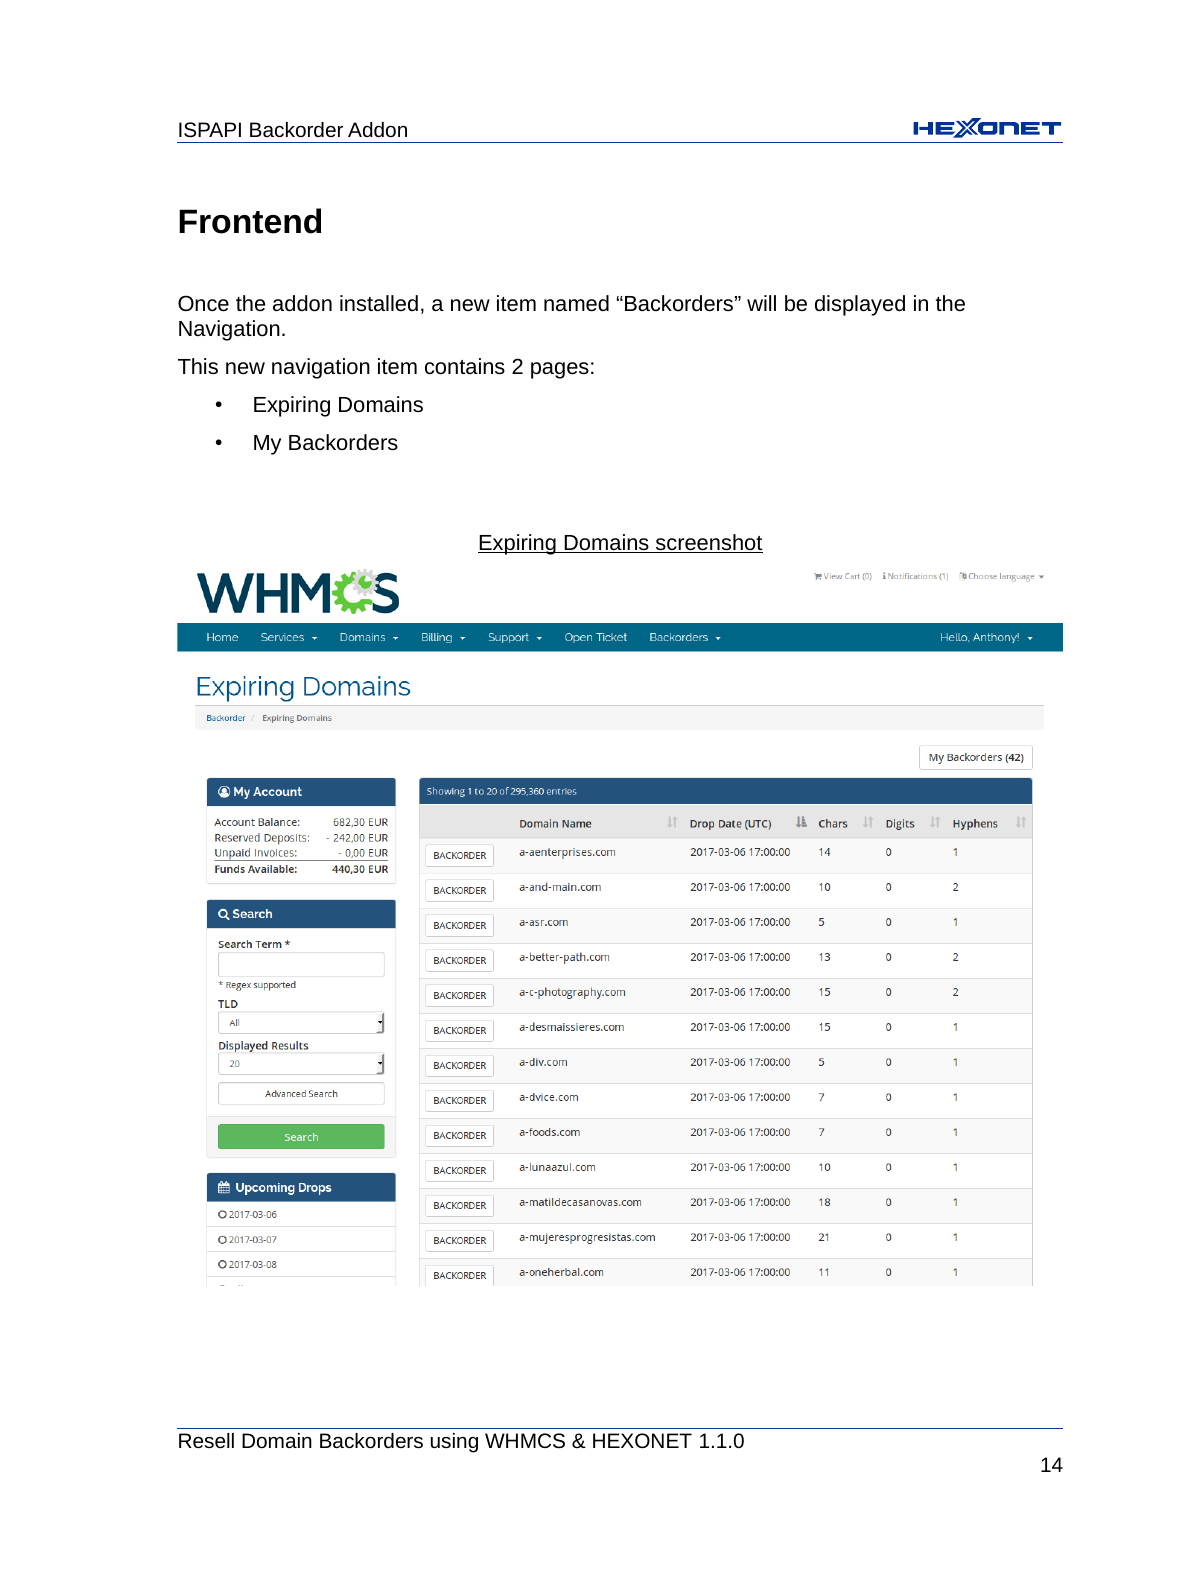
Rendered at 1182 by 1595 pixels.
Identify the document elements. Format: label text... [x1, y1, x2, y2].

list My Backorders [215, 429, 1063, 480]
text Once the addon installed, a new item named “Backorders” will be displayed in the Navigation. [177, 291, 1063, 342]
subtitle Frontend [177, 202, 1063, 241]
picture [177, 567, 1063, 622]
text Expiring Domains screenshot [177, 530, 1063, 555]
text This new navigation item contains 2 pages: [177, 354, 1063, 379]
list Expiring Domains [215, 392, 1063, 417]
picture [177, 652, 1063, 1286]
